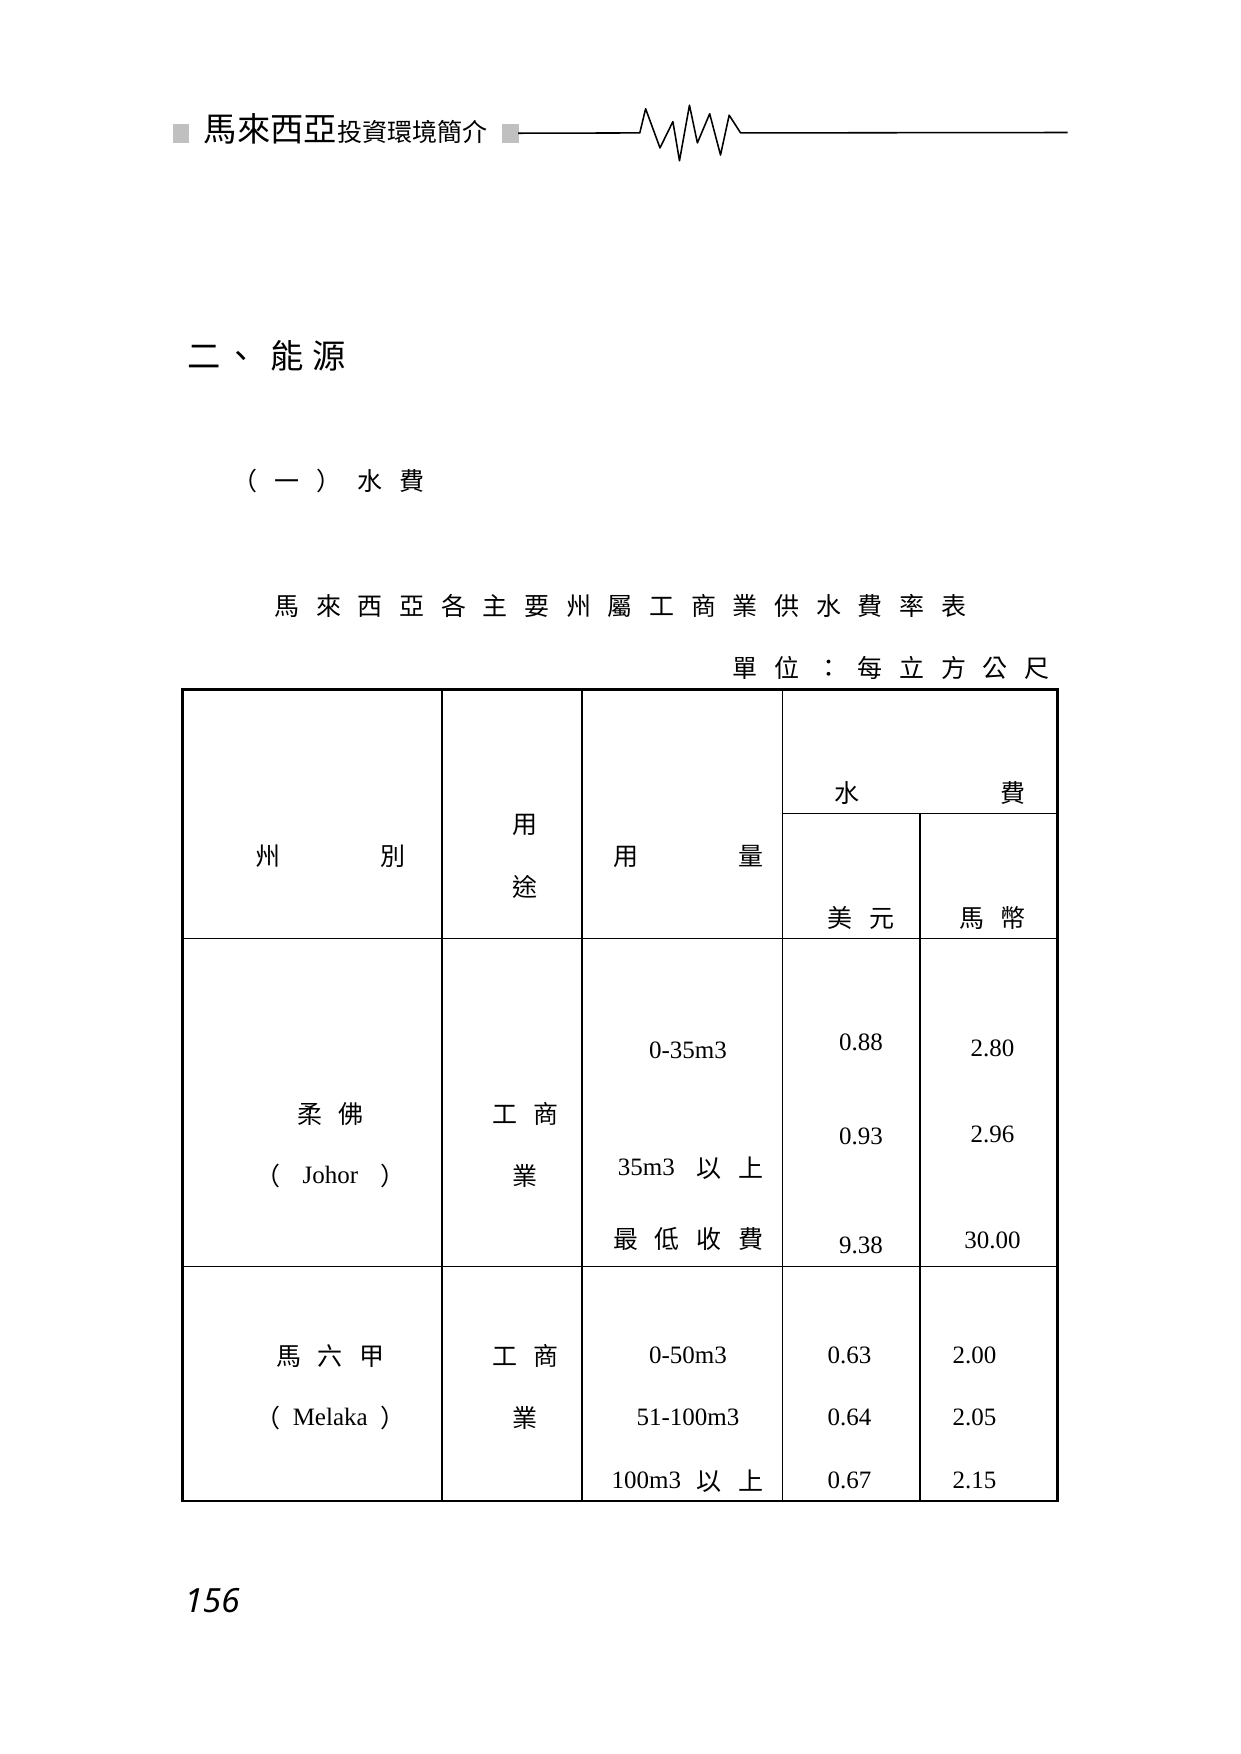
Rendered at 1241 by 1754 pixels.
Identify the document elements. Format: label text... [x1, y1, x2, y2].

table_header 水 費 [783, 691, 1056, 813]
text （一）水費 [207, 438, 1058, 500]
table_cell 2.00 2.05 2.15 [921, 1267, 1056, 1500]
table_cell 工商業 [443, 939, 581, 1266]
text 二、能源 [183, 313, 1058, 375]
table_cell 美元 [783, 814, 919, 938]
table_cell 2.80 2.96 30.00 [921, 939, 1056, 1266]
table_cell 工商業 [443, 1267, 581, 1500]
table_header 用 量 [583, 691, 782, 938]
text 馬來西亞各主要州屬工商業供水費率表 [183, 563, 1058, 625]
text 單位：每立方公尺 [183, 625, 1058, 688]
table_header 用 途 [443, 691, 581, 938]
table_cell 馬幣 [921, 814, 1056, 938]
table_cell 柔佛（Johor） [184, 939, 441, 1266]
table_cell 0.88 0.93 9.38 [783, 939, 919, 1266]
table_header 州 別 [184, 691, 441, 938]
table_cell 馬六甲（Melaka） [184, 1267, 441, 1500]
table_cell 0-35m3 35m3以上 最低收費 [583, 939, 782, 1266]
table_cell 0-50m3 51-100m3 100m3以上 [583, 1267, 782, 1500]
table_cell 0.63 0.64 0.67 [783, 1267, 919, 1500]
